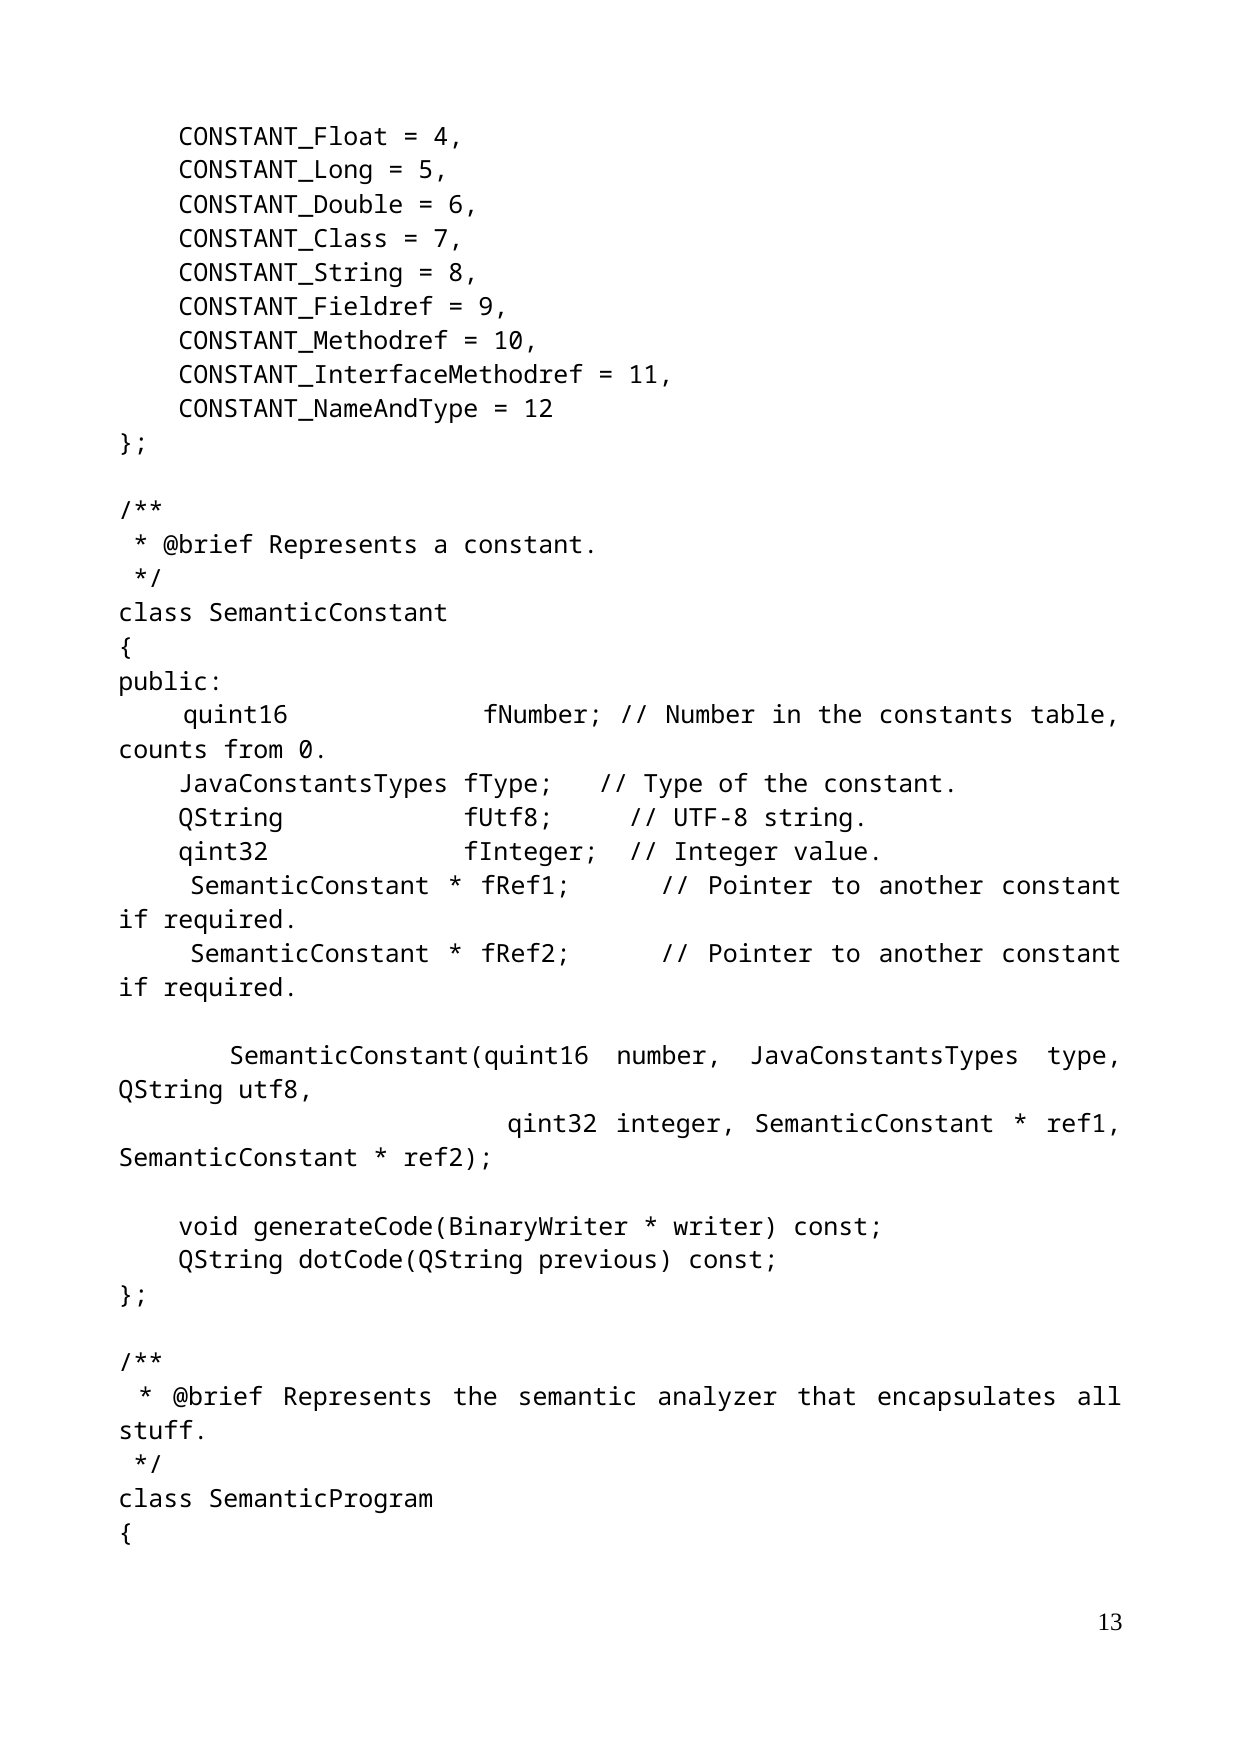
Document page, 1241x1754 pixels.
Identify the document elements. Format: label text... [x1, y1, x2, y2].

text class SemanticConstant [118, 595, 1122, 629]
text qint32 fInteger; // Integer value. [118, 833, 1122, 867]
text /** [118, 1344, 1122, 1378]
text SemanticConstant * fRef1; // Pointer to another constant if required. [118, 867, 1122, 936]
text { [118, 629, 1122, 663]
text CONSTANT_Double = 6, [118, 186, 1122, 220]
text }; [118, 425, 1122, 459]
text CONSTANT_String = 8, [118, 254, 1122, 288]
text * @brief Represents a constant. [118, 527, 1122, 561]
text }; [118, 1276, 1122, 1310]
text CONSTANT_Long = 5, [118, 152, 1122, 186]
text { [118, 1515, 1122, 1549]
text CONSTANT_Fieldref = 9, [118, 288, 1122, 322]
text */ [118, 1447, 1122, 1481]
text SemanticConstant * fRef2; // Pointer to another constant if required. [118, 936, 1122, 1004]
text /** [118, 493, 1122, 527]
text CONSTANT_Methodref = 10, [118, 322, 1122, 357]
text public: [118, 663, 1122, 697]
text QString fUtf8; // UTF-8 string. [118, 799, 1122, 833]
text CONSTANT_InterfaceMethodref = 11, [118, 357, 1122, 391]
text QString dotCode(QString previous) const; [118, 1242, 1122, 1276]
text CONSTANT_Class = 7, [118, 220, 1122, 254]
text CONSTANT_NameAndType = 12 [118, 391, 1122, 425]
text * @brief Represents the semantic analyzer that encapsulates all stuff. [118, 1378, 1122, 1447]
text void generateCode(BinaryWriter * writer) const; [118, 1208, 1122, 1242]
text SemanticConstant(quint16 number, JavaConstantsTypes type, QString utf8, [118, 1038, 1122, 1106]
text CONSTANT_Float = 4, [118, 118, 1122, 152]
text */ [118, 561, 1122, 595]
text class SemanticProgram [118, 1481, 1122, 1515]
text qint32 integer, SemanticConstant * ref1, SemanticConstant * ref2); [118, 1106, 1122, 1174]
text quint16 fNumber; // Number in the constants table, counts from 0. [118, 697, 1122, 765]
text JavaConstantsTypes fType; // Type of the constant. [118, 765, 1122, 799]
